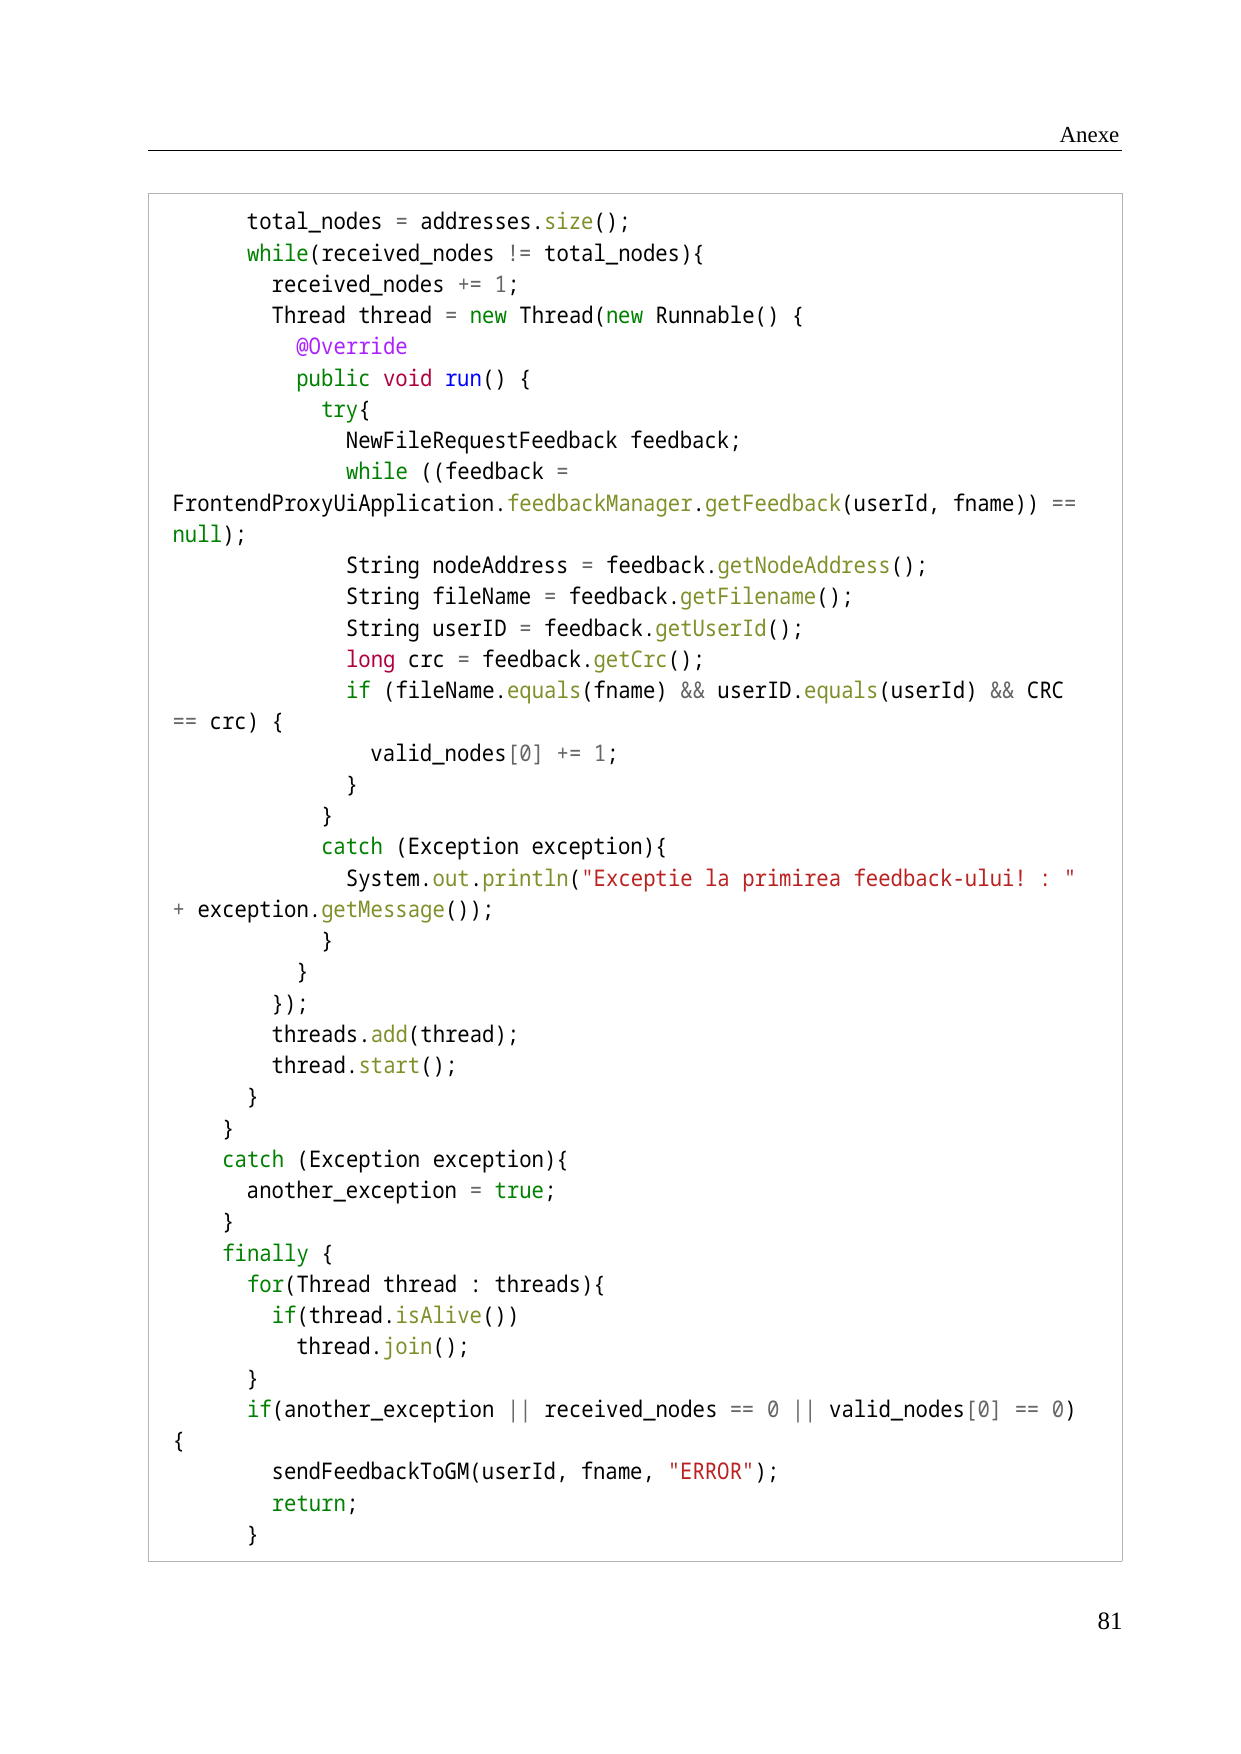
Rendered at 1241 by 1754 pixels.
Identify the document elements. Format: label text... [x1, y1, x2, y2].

text catch (Exception exception){ [149, 1130, 1122, 1161]
text try{ [149, 380, 1122, 411]
text String userID = feedback.getUserId(); [149, 599, 1122, 630]
text if(thread.isAlive()) [149, 1286, 1122, 1318]
text } [149, 1193, 1122, 1224]
text Thread thread = new Thread(new Runnable() { [149, 286, 1122, 318]
text System.out.println("Exceptie la primirea feedback-ului! : " + exception.getMessage()); [149, 849, 1122, 911]
text public void run() { [149, 349, 1122, 380]
text } [149, 1505, 1122, 1561]
text NewFileRequestFeedback feedback; [149, 411, 1122, 443]
text }); [149, 974, 1122, 1005]
text threads.add(thread); [149, 1005, 1122, 1036]
text } [149, 786, 1122, 818]
text total_nodes = addresses.size(); [149, 194, 1122, 224]
text } [149, 943, 1122, 974]
text if (fileName.equals(fname) && userID.equals(userId) && CRC == crc) { [149, 661, 1122, 724]
text sendFeedbackToGM(userId, fname, "ERROR"); [149, 1443, 1122, 1474]
text } [149, 1068, 1122, 1099]
text another_exception = true; [149, 1161, 1122, 1193]
text String fileName = feedback.getFilename(); [149, 568, 1122, 599]
text } [149, 911, 1122, 943]
text return; [149, 1474, 1122, 1505]
text long crc = feedback.getCrc(); [149, 630, 1122, 661]
text thread.start(); [149, 1036, 1122, 1068]
text for(Thread thread : threads){ [149, 1255, 1122, 1286]
text } [149, 1099, 1122, 1130]
text while(received_nodes != total_nodes){ [149, 224, 1122, 255]
text if(another_exception || received_nodes == 0 || valid_nodes[0] == 0) { [149, 1380, 1122, 1443]
text received_nodes += 1; [149, 255, 1122, 286]
text catch (Exception exception){ [149, 818, 1122, 849]
text String nodeAddress = feedback.getNodeAddress(); [149, 536, 1122, 568]
text thread.join(); [149, 1318, 1122, 1349]
text } [149, 755, 1122, 786]
text } [149, 1349, 1122, 1380]
text while ((feedback = FrontendProxyUiApplication.feedbackManager.getFeedback(userId, fname)) == null); [149, 443, 1122, 536]
text valid_nodes[0] += 1; [149, 724, 1122, 755]
text @Override [149, 318, 1122, 349]
text finally { [149, 1224, 1122, 1255]
